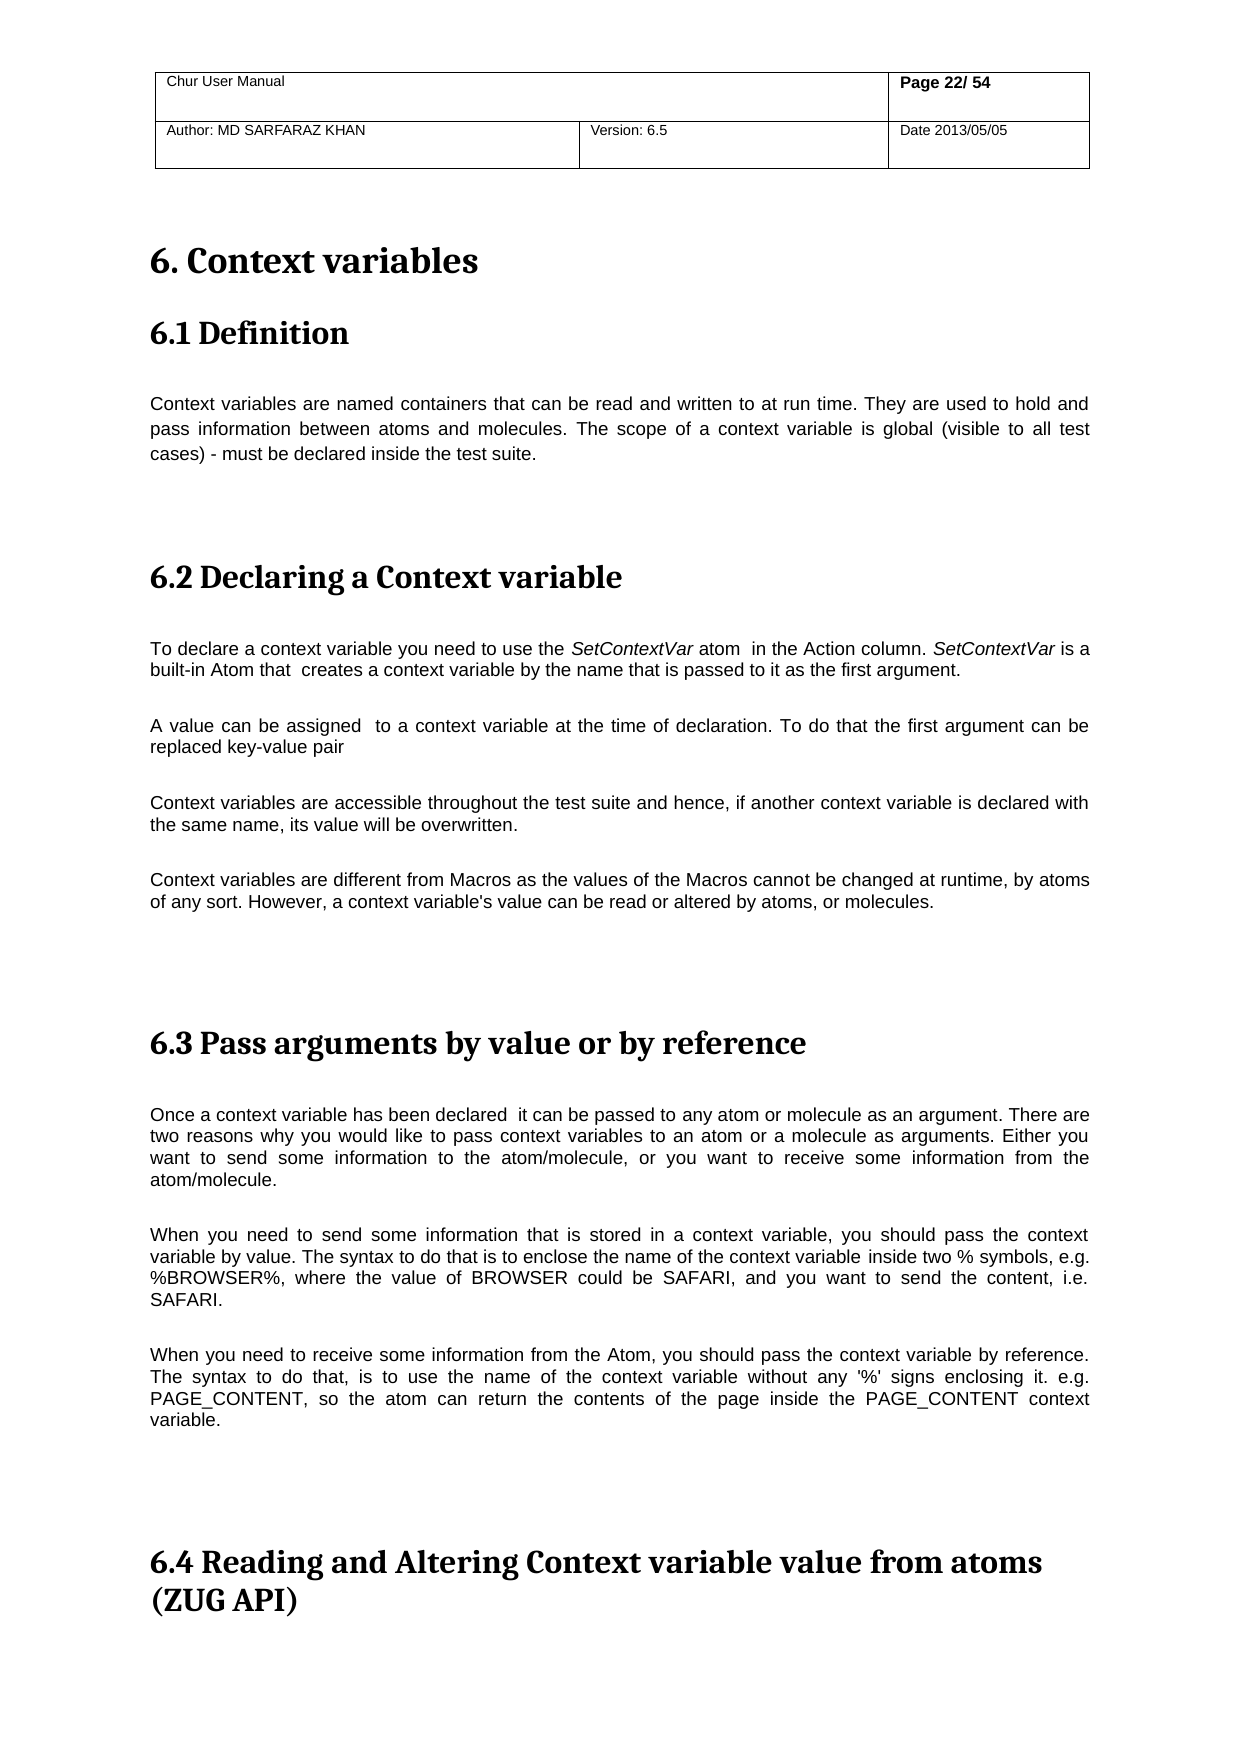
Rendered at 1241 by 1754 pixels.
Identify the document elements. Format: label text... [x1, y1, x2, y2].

text When you need to receive some information from the Atom, you should pass the context variable by reference. The syntax to do that, is to use the name of the context variable without any '%' signs enclosing it. e.g. PAGE_CONTENT, so the atom can return the contents of the page inside the PAGE_CONTENT context variable. [150, 1344, 1090, 1431]
text Once a context variable has been declared it can be passed to any atom or molecule as an argument. There are two reasons why you would like to pass context variables to an atom or a molecule as arguments. Either you want to send some information to the atom/molecule, or you want to receive some information from the atom/molecule. [150, 1104, 1090, 1190]
subtitle 6. Context variables [150, 240, 1090, 283]
text Context variables are accessible throughout the test suite and hence, if another context variable is declared with the same name, its value will be overwritten. [150, 792, 1090, 835]
text When you need to send some information that is stored in a context variable, you should pass the context variable by value. The syntax to do that is to enclose the name of the context variable inside two % symbols, e.g. %BROWSER%, where the value of BROWSER could be SAFARI, and you want to send the content, i.e. SAFARI. [150, 1224, 1090, 1310]
text To declare a context variable you need to use the SetContextVar atom in the Action column. SetContextVar is a built-in Atom that creates a context variable by the name that is passed to it as the first argument. [150, 637, 1090, 681]
subtitle 6.4 Reading and Altering Context variable value from atoms (ZUG API) [150, 1543, 1090, 1620]
subtitle 6.3 Pass arguments by value or by reference [150, 1025, 1090, 1063]
text A value can be assigned to a context variable at the time of declaration. To do that the first argument can be replaced key-value pair [150, 715, 1090, 758]
subtitle 6.1 Definition [150, 314, 1090, 353]
text Context variables are different from Macros as the values of the Macros cannot be changed at runtime, by atoms of any sort. However, a context variable's value can be read or altered by atoms, or molecules. [150, 869, 1090, 912]
text Context variables are named containers that can be read and written to at run time. They are used to hold and pass information between atoms and molecules. The scope of a context variable is global (visible to all test cases) - must be declared inside the test suite. [150, 393, 1090, 464]
subtitle 6.2 Declaring a Context variable [150, 559, 1090, 597]
